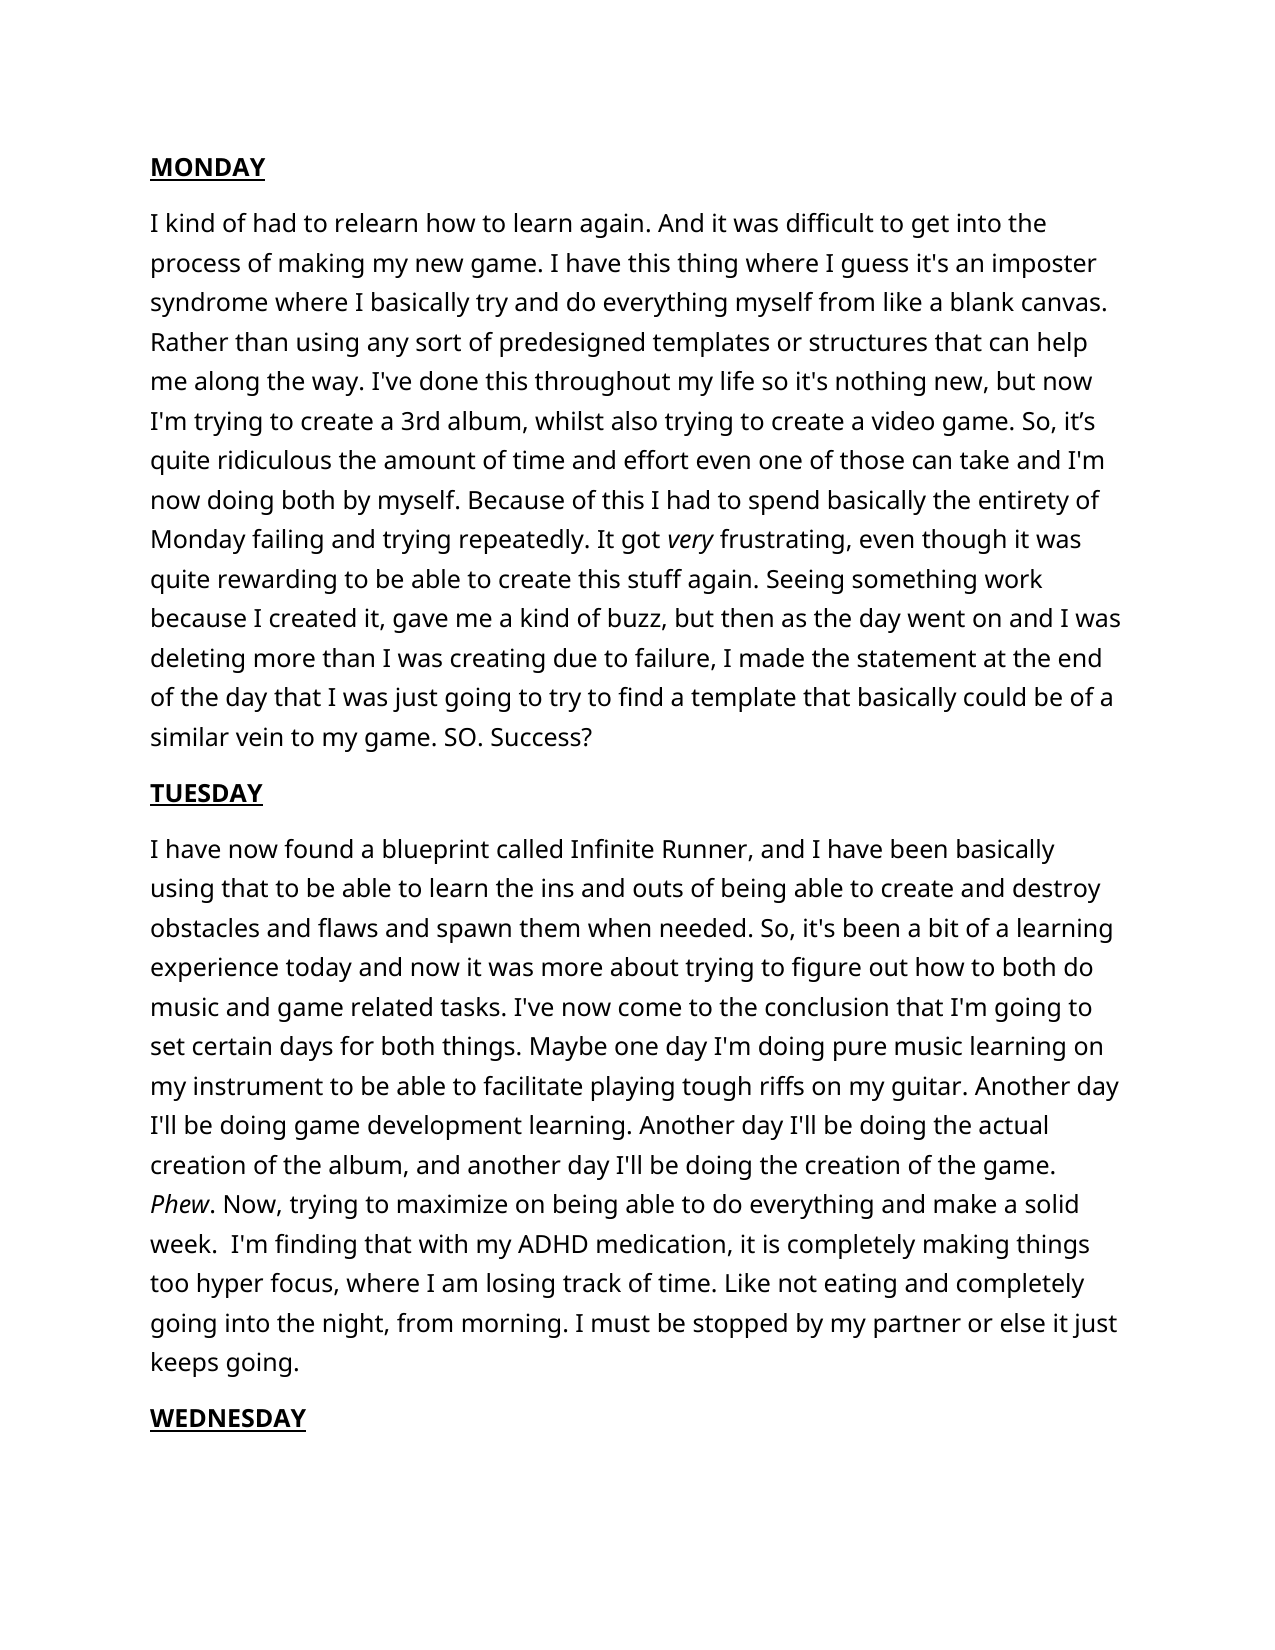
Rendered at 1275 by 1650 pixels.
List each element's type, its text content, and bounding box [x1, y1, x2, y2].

text MONDAY [150, 150, 1125, 184]
text WEDNESDAY [150, 1401, 1125, 1435]
text TUESDAY [150, 776, 1125, 809]
text I have now found a blueprint called Infinite Runner, and I have been basically using that to be able to learn the ins and outs of being able to create and destroy obstacles and flaws and spawn them when needed. So, it's been a bit of a learning experience today and now it was more about trying to figure out how to both do music and game related tasks. I've now come to the conclusion that I'm going to set certain days for both things. Maybe one day I'm doing pure music learning on my instrument to be able to facilitate playing tough riffs on my guitar. Another day I'll be doing game development learning. Another day I'll be doing the actual creation of the album, and another day I'll be doing the creation of the game. Phew. Now, trying to maximize on being able to do everything and make a solid week. I'm finding that with my ADHD medication, it is completely making things too hyper focus, where I am losing track of time. Like not eating and completely going into the night, from morning. I must be stopped by my partner or else it just keeps going. [150, 832, 1125, 1379]
text I kind of had to relearn how to learn again. And it was difficult to get into the process of making my new game. I have this thing where I guess it's an imposter syndrome where I basically try and do everything myself from like a blank canvas. Rather than using any sort of predesigned templates or structures that can help me along the way. I've done this throughout my life so it's nothing new, but now I'm trying to create a 3rd album, whilst also trying to create a video game. So, it’s quite ridiculous the amount of time and effort even one of those can take and I'm now doing both by myself. Because of this I had to spend basically the entirety of Monday failing and trying repeatedly. It got very frustrating, even though it was quite rewarding to be able to create this stuff again. Seeing something work because I created it, gave me a kind of buzz, but then as the day went on and I was deleting more than I was creating due to failure, I made the statement at the end of the day that I was just going to try to find a template that basically could be of a similar vein to my game. SO. Success? [150, 206, 1125, 753]
